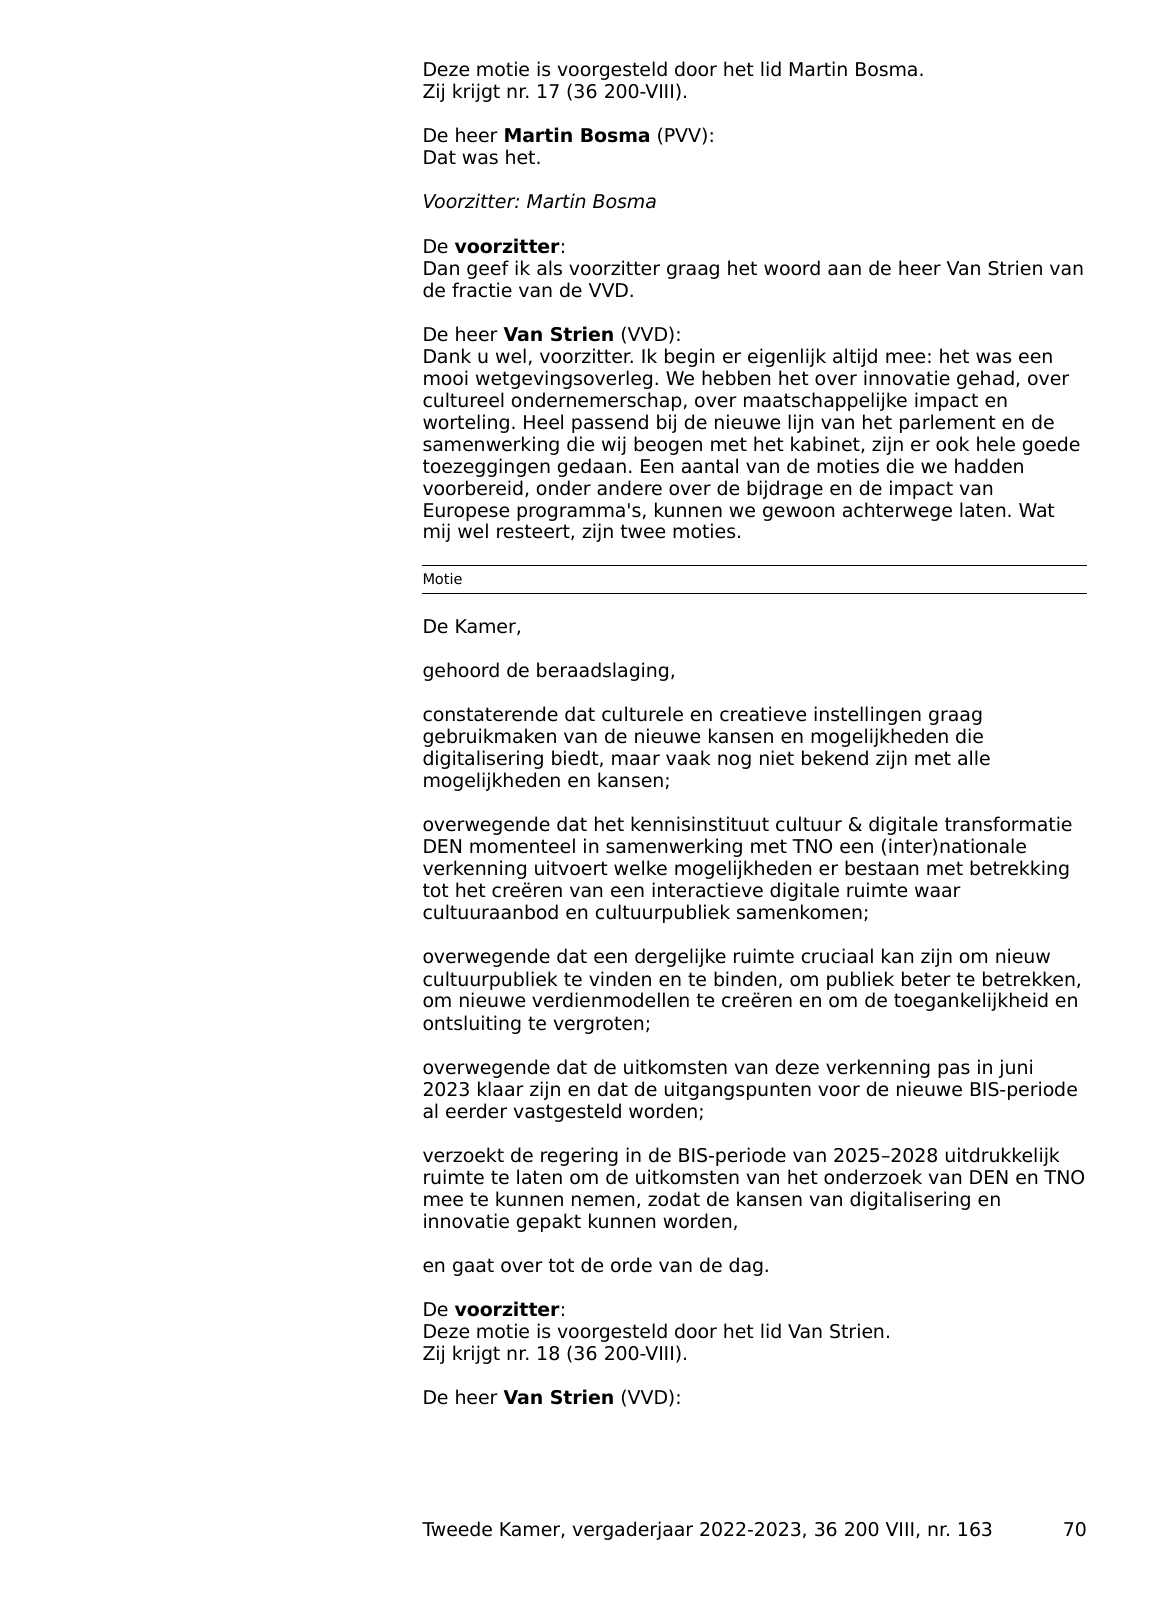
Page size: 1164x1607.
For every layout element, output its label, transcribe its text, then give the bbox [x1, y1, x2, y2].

text en gaat over tot de orde van de dag. [422, 1255, 1087, 1277]
text Deze motie is voorgesteld door het lid Martin Bosma. [422, 59, 1087, 81]
text overwegende dat het kennisinstituut cultuur & digitale transformatie DEN momenteel in samenwerking met TNO een (inter)nationale verkenning uitvoert welke mogelijkheden er bestaan met betrekking tot het creëren van een interactieve digitale ruimte waar cultuuraanbod en cultuurpubliek samenkomen; [422, 814, 1087, 924]
text gehoord de beraadslaging, [422, 660, 1087, 682]
text De heer Martin Bosma (PVV): [422, 125, 1087, 147]
text De heer Van Strien (VVD): [422, 324, 1087, 346]
text Dat was het. [422, 147, 1087, 169]
subtitle Voorzitter: Martin Bosma [422, 191, 1087, 213]
text Zij krijgt nr. 17 (36 200-VIII). [422, 81, 1087, 103]
text verzoekt de regering in de BIS-periode van 2025–2028 uitdrukkelijk ruimte te laten om de uitkomsten van het onderzoek van DEN en TNO mee te kunnen nemen, zodat de kansen van digitalisering en innovatie gepakt kunnen worden, [422, 1145, 1087, 1233]
text overwegende dat de uitkomsten van deze verkenning pas in juni 2023 klaar zijn en dat de uitgangspunten voor de nieuwe BIS-periode al eerder vastgesteld worden; [422, 1057, 1087, 1122]
text Dan geef ik als voorzitter graag het woord aan de heer Van Strien van de fractie van de VVD. [422, 257, 1087, 301]
text De Kamer, [422, 616, 1087, 638]
text Zij krijgt nr. 18 (36 200-VIII). [422, 1343, 1087, 1365]
text Deze motie is voorgesteld door het lid Van Strien. [422, 1321, 1087, 1343]
text overwegende dat een dergelijke ruimte cruciaal kan zijn om nieuw cultuurpubliek te vinden en te binden, om publiek beter te betrekken, om nieuwe verdienmodellen te creëren en om de toegankelijkheid en ontsluiting te vergroten; [422, 946, 1087, 1034]
text constaterende dat culturele en creatieve instellingen graag gebruikmaken van de nieuwe kansen en mogelijkheden die digitalisering biedt, maar vaak nog niet bekend zijn met alle mogelijkheden en kansen; [422, 704, 1087, 792]
text Dank u wel, voorzitter. Ik begin er eigenlijk altijd mee: het was een mooi wetgevingsoverleg. We hebben het over innovatie gehad, over cultureel ondernemerschap, over maatschappelijke impact en worteling. Heel passend bij de nieuwe lijn van het parlement en de samenwerking die wij beogen met het kabinet, zijn er ook hele goede toezeggingen gedaan. Een aantal van de moties die we hadden voorbereid, onder andere over de bijdrage en de impact van Europese programma's, kunnen we gewoon achterwege laten. Wat mij wel resteert, zijn twee moties. [422, 346, 1087, 543]
table_header Motie [422, 566, 1087, 593]
text De heer Van Strien (VVD): [422, 1387, 1087, 1409]
text De voorzitter: [422, 236, 1087, 257]
text De voorzitter: [422, 1299, 1087, 1321]
